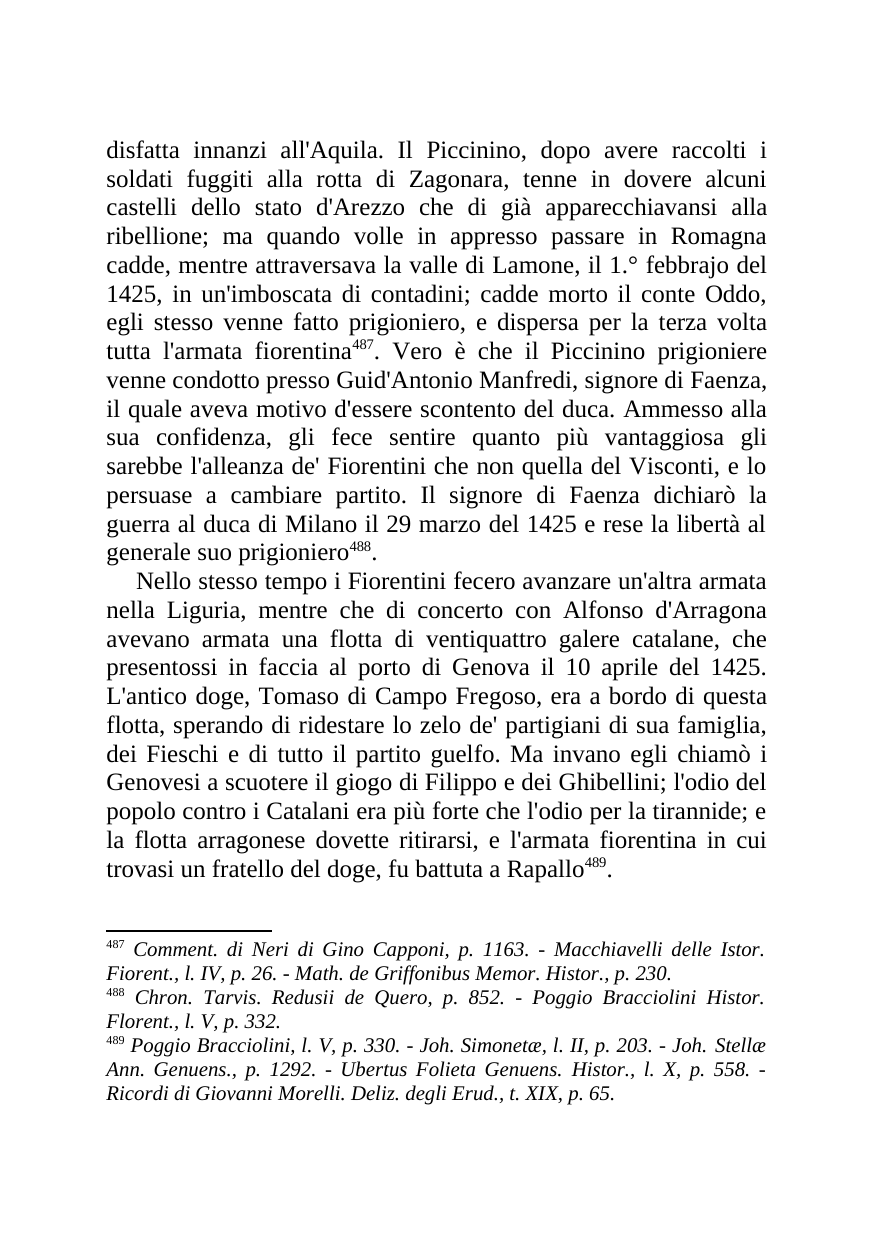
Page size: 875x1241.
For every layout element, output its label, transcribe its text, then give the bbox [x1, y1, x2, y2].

text disfatta innanzi all'Aquila. Il Piccinino, dopo avere raccolti i soldati fuggiti alla rotta di Zagonara, tenne in dovere alcuni castelli dello stato d'Arezzo che di già apparecchiavansi alla ribellione; ma quando volle in appresso passare in Romagna cadde, mentre attraversava la valle di Lamone, il 1.° febbrajo del 1425, in un'imboscata di contadini; cadde morto il conte Oddo, egli stesso venne fatto prigioniero, e dispersa per la terza volta tutta l'armata fiorentina. Vero è che il Piccinino prigioniere venne condotto presso Guid'Antonio Manfredi, signore di Faenza, il quale aveva motivo d'essere scontento del duca. Ammesso alla sua confidenza, gli fece sentire quanto più vantaggiosa gli sarebbe l'alleanza de' Fiorentini che non quella del Visconti, e lo persuase a cambiare partito. Il signore di Faenza dichiarò la guerra al duca di Milano il 29 marzo del 1425 e rese la libertà al generale suo prigioniero. [106, 135, 768, 566]
text Comment. di Neri di Gino Capponi, p. 1163. - Macchiavelli delle Istor. Fiorent., l. IV, p. 26. - Math. de Griffonibus Memor. Histor., p. 230. [106, 937, 768, 985]
text Nello stesso tempo i Fiorentini fecero avanzare un'altra armata nella Liguria, mentre che di concerto con Alfonso d'Arragona avevano armata una flotta di ventiquattro galere catalane, che presentossi in faccia al porto di Genova il 10 aprile del 1425. L'antico doge, Tomaso di Campo Fregoso, era a bordo di questa flotta, sperando di ridestare lo zelo de' partigiani di sua famiglia, dei Fieschi e di tutto il partito guelfo. Ma invano egli chiamò i Genovesi a scuotere il giogo di Filippo e dei Ghibellini; l'odio del popolo contro i Catalani era più forte che l'odio per la tirannide; e la flotta arragonese dovette ritirarsi, e l'armata fiorentina in cui trovasi un fratello del doge, fu battuta a Rapallo. [106, 566, 768, 882]
text Chron. Tarvis. Redusii de Quero, p. 852. - Poggio Bracciolini Histor. Florent., l. V, p. 332. [106, 985, 768, 1033]
text Poggio Bracciolini, l. V, p. 330. - Joh. Simonetæ, l. II, p. 203. - Joh. Stellæ Ann. Genuens., p. 1292. - Ubertus Folieta Genuens. Histor., l. X, p. 558. - Ricordi di Giovanni Morelli. Deliz. degli Erud., t. XIX, p. 65. [106, 1033, 768, 1105]
